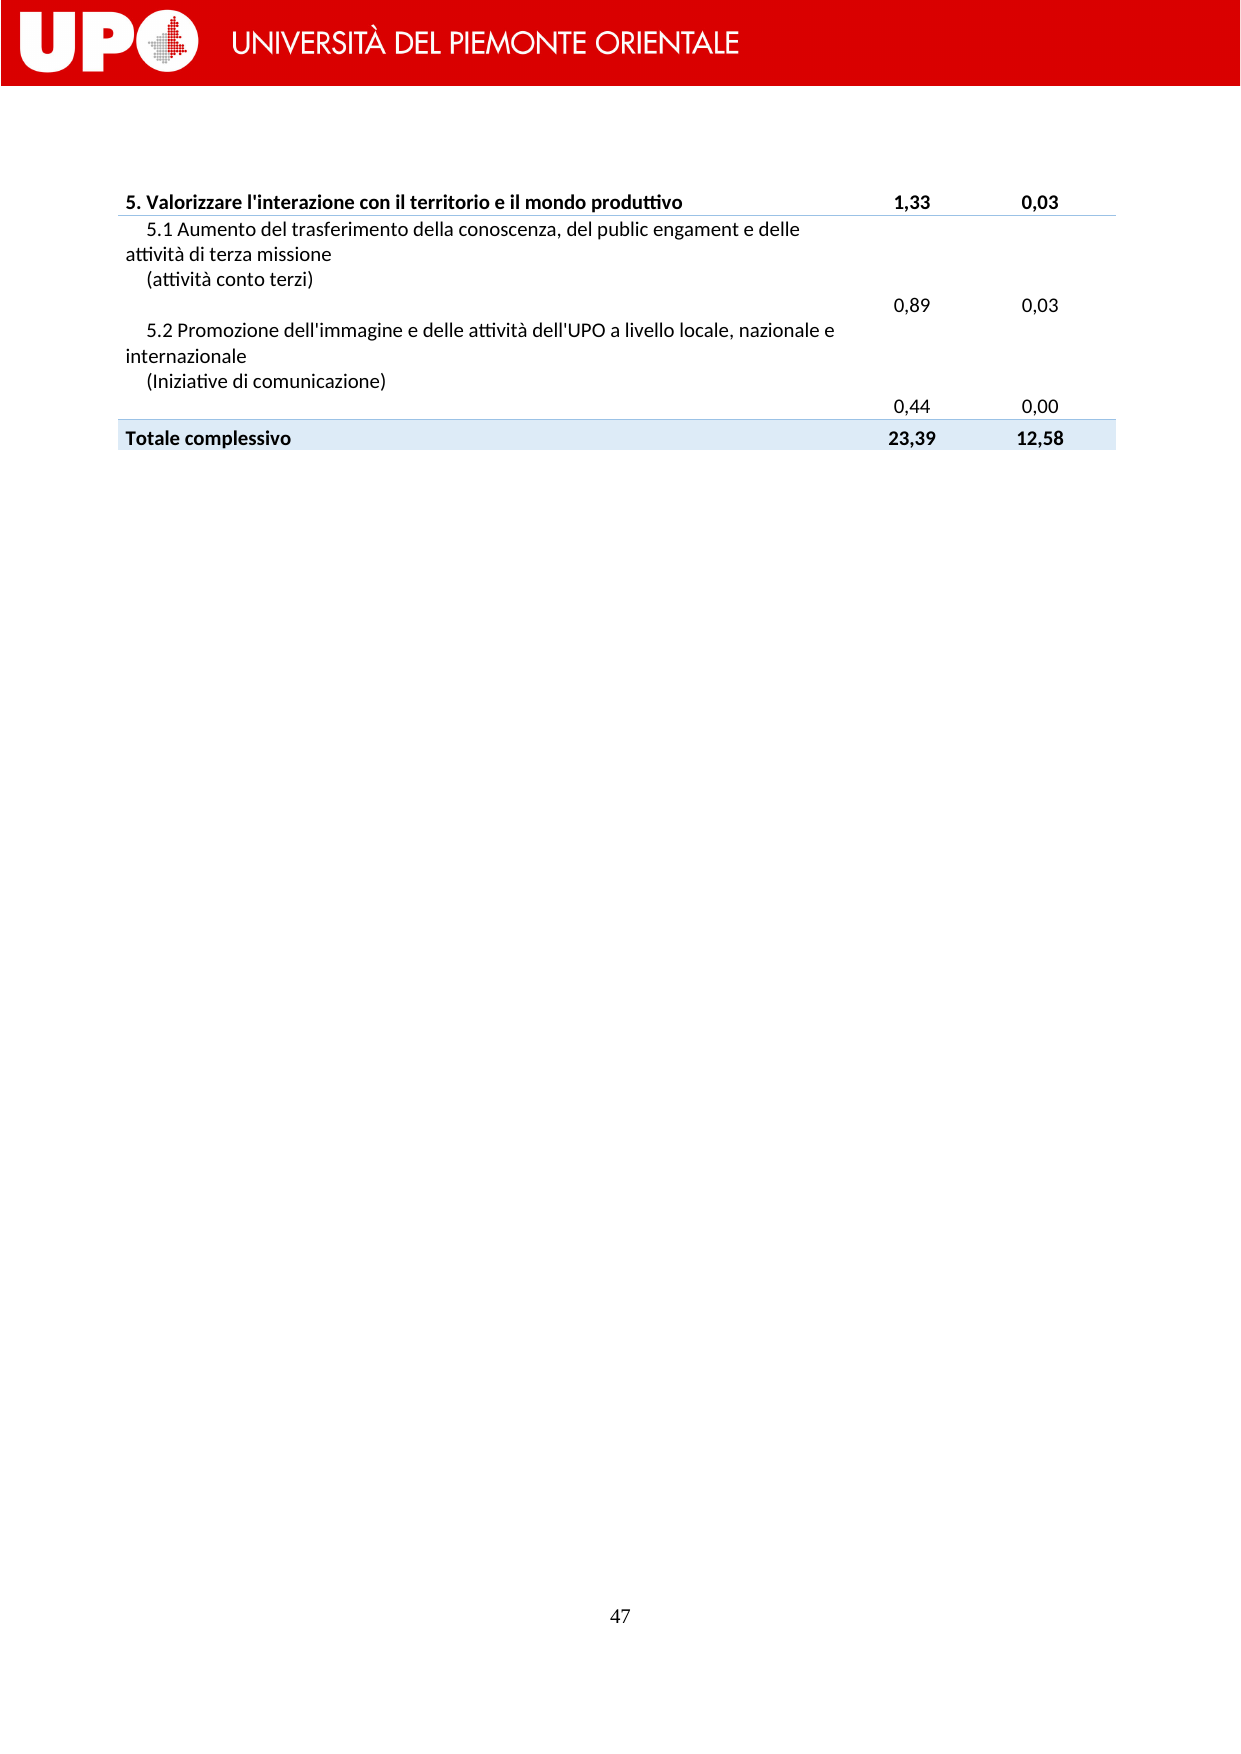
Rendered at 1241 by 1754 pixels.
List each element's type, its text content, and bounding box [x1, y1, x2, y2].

table_cell 0,00 [964, 318, 1116, 419]
table_cell Totale complessivo [118, 420, 860, 450]
table_cell 12,58 [964, 420, 1116, 450]
table_cell 23,39 [860, 420, 964, 450]
table_cell [964, 157, 1116, 183]
table_cell 0,89 [860, 216, 964, 317]
table_cell 0,03 [964, 216, 1116, 317]
table_cell 5.2 Promozione dell'immagine e delle attività dell'UPO a livello locale, nazionale e internazionale (Iniziative di comunicazione) [118, 318, 860, 419]
table_cell 5.1 Aumento del trasferimento della conoscenza, del public engament e delle attività di terza missione (attività conto terzi) [118, 217, 860, 317]
table_cell [860, 157, 964, 183]
table_cell 0,03 [964, 184, 1116, 215]
table_cell [118, 157, 860, 183]
table_cell 0,44 [860, 318, 964, 419]
table_cell 5. Valorizzare l'interazione con il territorio e il mondo produttivo [118, 184, 860, 215]
table_cell 1,33 [860, 184, 964, 215]
